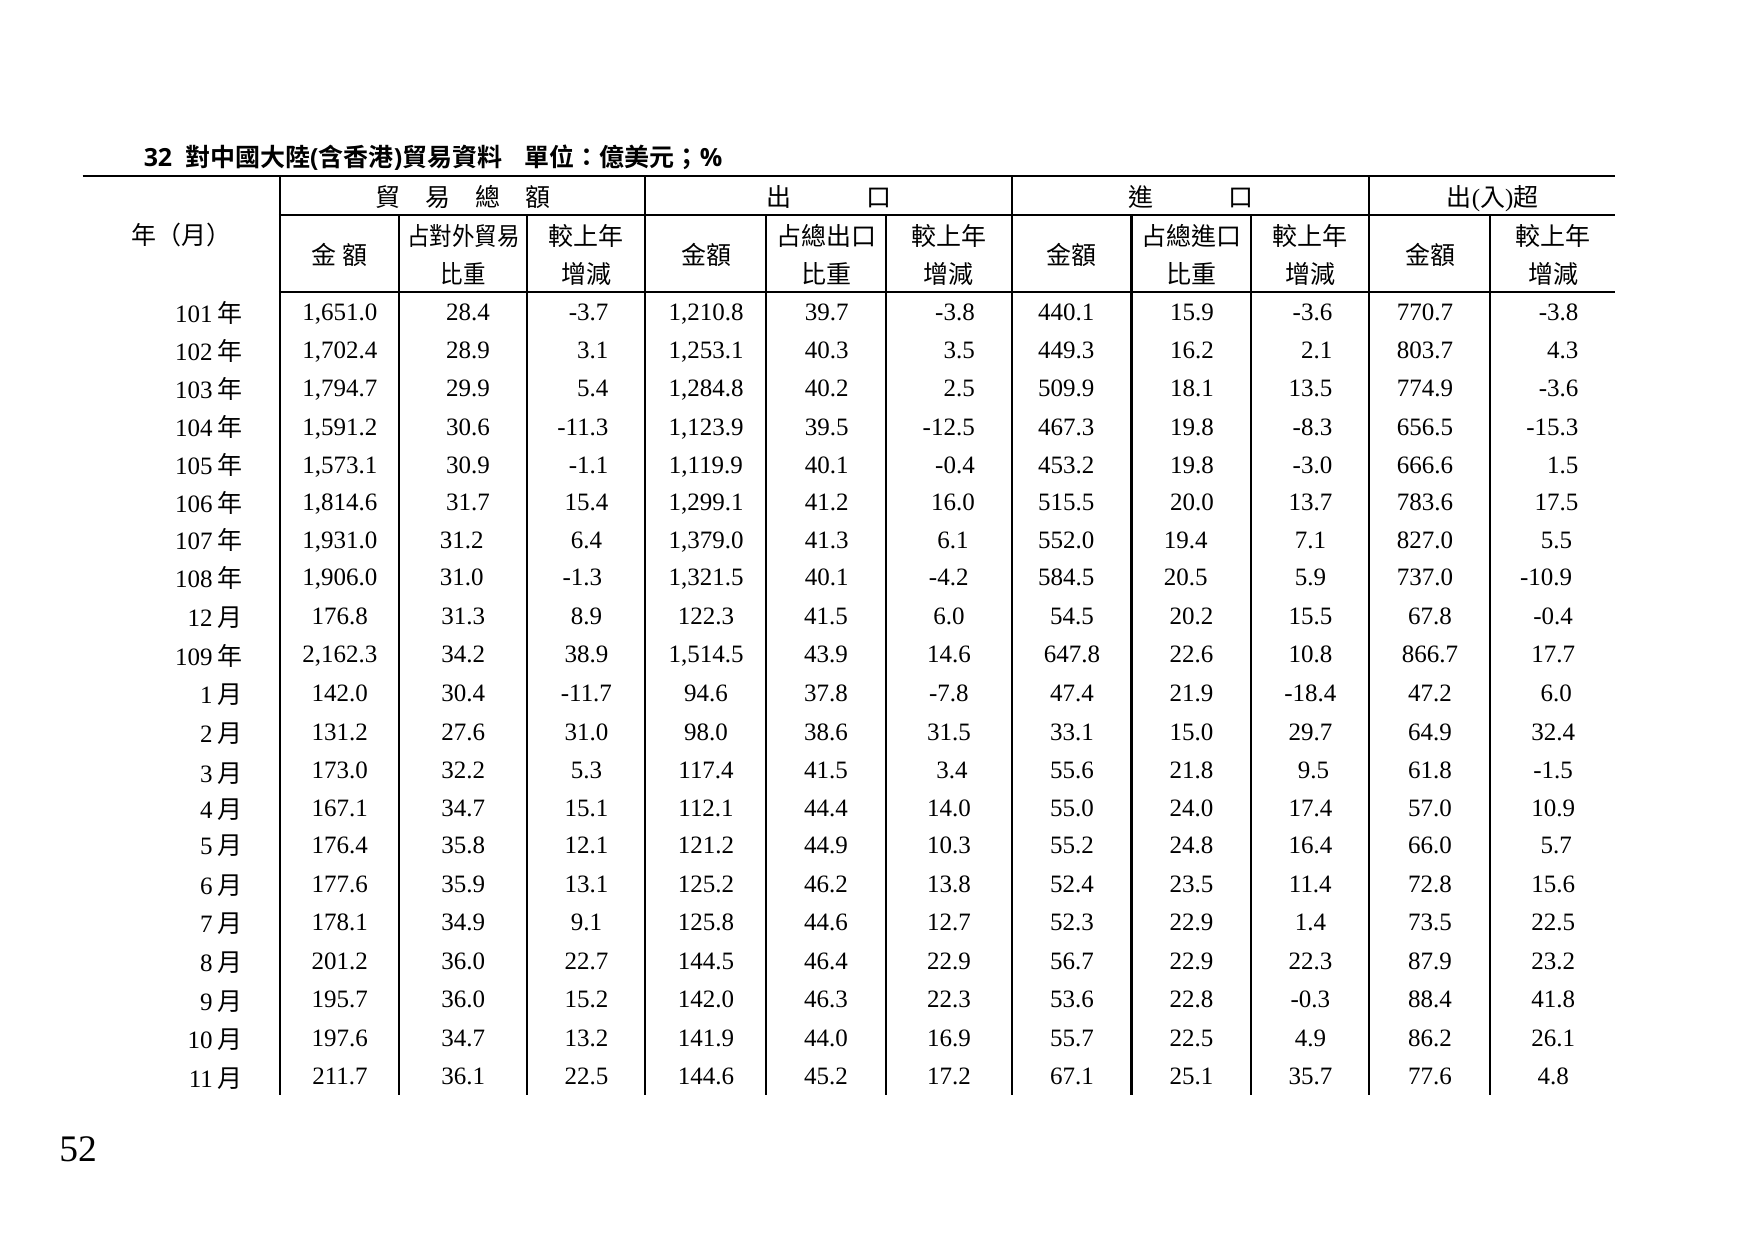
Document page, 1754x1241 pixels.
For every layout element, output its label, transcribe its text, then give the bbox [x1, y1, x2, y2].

table_cell 509.9 [1013, 369, 1130, 408]
table_cell 144.5 [646, 942, 765, 979]
table_cell 22.9 [887, 942, 1011, 979]
table_cell 占總出口比重 [767, 216, 885, 291]
table_cell 52.3 [1013, 903, 1130, 941]
table_cell 16.0 [887, 484, 1011, 521]
table_cell 7.1 [1252, 521, 1368, 558]
table_cell 2月 [83, 713, 279, 750]
table_cell 15.5 [1252, 597, 1368, 634]
table_cell 73.5 [1370, 903, 1489, 941]
table_cell 176.8 [281, 597, 398, 634]
table_cell 21.8 24.0 24.8 [1133, 751, 1250, 864]
table_cell 25.1 [1133, 1058, 1250, 1095]
table_cell 552.0 [1013, 521, 1130, 558]
table_cell 15.0 [1133, 713, 1250, 750]
table_cell 1,299.1 [646, 484, 765, 521]
table_cell 35.9 [400, 865, 526, 902]
table_cell -11.3 [528, 408, 644, 446]
table_cell 56.7 [1013, 942, 1130, 979]
table_cell 1,379.0 [646, 521, 765, 558]
table_cell 占總進口比重 [1133, 216, 1250, 291]
table_header 出(入)超 [1370, 177, 1615, 214]
table_cell 19.8 [1133, 408, 1250, 446]
table_cell 440.1 [1013, 293, 1130, 331]
table_cell 36.0 [400, 980, 526, 1018]
table_header 出 口 [646, 177, 1011, 214]
table_cell 103年 [83, 369, 279, 408]
table_cell 449.3 [1013, 331, 1130, 369]
table_cell 6.0 [1491, 674, 1615, 712]
table_cell 31.5 [887, 713, 1011, 750]
table_cell 2,162.3 [281, 636, 398, 673]
table_cell 31.0 [400, 559, 526, 596]
table_cell 102年 [83, 331, 279, 369]
table_cell -3.8 [1491, 293, 1615, 331]
table_header 貿 易 總 額 [281, 177, 644, 214]
table_cell 666.6 [1370, 446, 1489, 483]
table_cell 22.9 [1133, 942, 1250, 979]
table_cell 1,931.0 [281, 521, 398, 558]
table_cell 15.6 [1491, 865, 1615, 902]
table_cell 46.4 [767, 942, 885, 979]
table_cell 31.7 [400, 484, 526, 521]
table_cell 34.7 [400, 1019, 526, 1056]
table_cell 11.4 [1252, 865, 1368, 902]
table_cell 173.0 167.1 176.4 [281, 751, 398, 864]
table_cell 47.2 [1370, 674, 1489, 712]
table_cell 1月 [83, 674, 279, 712]
table_cell 125.8 [646, 903, 765, 941]
table_cell 15.2 [528, 980, 644, 1018]
table_cell 5.5 [1491, 521, 1615, 558]
table_cell -15.3 [1491, 408, 1615, 446]
table_cell 30.9 [400, 446, 526, 483]
table_cell -4.2 [887, 559, 1011, 596]
table_cell 4.3 [1491, 331, 1615, 369]
table_cell 27.6 [400, 713, 526, 750]
table_cell 20.2 [1133, 597, 1250, 634]
table_cell 30.6 [400, 408, 526, 446]
table_cell 較上年 增減 [528, 216, 644, 291]
table_cell 53.6 [1013, 980, 1130, 1018]
table_cell 783.6 [1370, 484, 1489, 521]
table_cell -7.8 [887, 674, 1011, 712]
table_cell 141.9 [646, 1019, 765, 1056]
table_cell 30.4 [400, 674, 526, 712]
table_cell 15.9 [1133, 293, 1250, 331]
table_cell 35.7 [1252, 1058, 1368, 1095]
table_cell -10.9 [1491, 559, 1615, 596]
table_cell 52.4 [1013, 865, 1130, 902]
table_cell 13.8 [887, 865, 1011, 902]
table_cell 86.2 [1370, 1019, 1489, 1056]
table_cell 1,514.5 [646, 636, 765, 673]
table_cell 較上年 增減 [887, 216, 1011, 291]
table_cell 656.5 [1370, 408, 1489, 446]
table_cell 88.4 [1370, 980, 1489, 1018]
table_cell 125.2 [646, 865, 765, 902]
table_cell 2.1 [1252, 331, 1368, 369]
table_cell 101年 [83, 291, 279, 331]
table_cell 28.9 [400, 331, 526, 369]
table_cell 1,321.5 [646, 559, 765, 596]
table_cell 453.2 [1013, 446, 1130, 483]
table_cell 770.7 [1370, 293, 1489, 331]
table_cell 584.5 [1013, 559, 1130, 596]
table_cell 737.0 [1370, 559, 1489, 596]
table_cell 17.5 [1491, 484, 1615, 521]
table_cell 金額 [1370, 216, 1489, 291]
table_cell 金額 [1013, 216, 1130, 291]
table_cell 142.0 [281, 674, 398, 712]
table_cell -1.1 [528, 446, 644, 483]
table_cell 14.6 [887, 636, 1011, 673]
table_cell 107年 [83, 521, 279, 558]
table_cell 5.4 [528, 369, 644, 408]
table_cell 1,794.7 [281, 369, 398, 408]
table_cell 12月 [83, 597, 279, 634]
table_cell 104年 [83, 408, 279, 446]
table_cell 177.6 [281, 865, 398, 902]
table_cell 占對外貿易比重 [400, 216, 526, 291]
table_cell -1.3 [528, 559, 644, 596]
table_cell 803.7 [1370, 331, 1489, 369]
table_cell 39.7 [767, 293, 885, 331]
table_cell 13.5 [1252, 369, 1368, 408]
table_cell 10.8 [1252, 636, 1368, 673]
table_cell 43.9 [767, 636, 885, 673]
table_cell 515.5 [1013, 484, 1130, 521]
table_cell 105年 [83, 446, 279, 483]
table_cell 28.4 [400, 293, 526, 331]
table_cell 1,573.1 [281, 446, 398, 483]
table_cell 34.9 [400, 903, 526, 941]
table_cell 22.3 [887, 980, 1011, 1018]
table_cell 3.1 [528, 331, 644, 369]
table_cell 20.5 [1133, 559, 1250, 596]
table_cell -3.0 [1252, 446, 1368, 483]
table_cell 106年 [83, 484, 279, 521]
table_cell 15.4 [528, 484, 644, 521]
table_cell 26.1 [1491, 1019, 1615, 1056]
table_cell 211.7 [281, 1058, 398, 1095]
table_cell 22.3 [1252, 942, 1368, 979]
table_cell 3月 4月 5月 [83, 751, 279, 864]
table_cell 40.1 [767, 446, 885, 483]
table_cell 647.8 [1013, 636, 1130, 673]
table_cell 較上年 增減 [1252, 216, 1368, 291]
table_cell 36.0 [400, 942, 526, 979]
table_cell -3.6 [1252, 293, 1368, 331]
table_cell 16.2 [1133, 331, 1250, 369]
table_cell 40.3 [767, 331, 885, 369]
table_cell 1,119.9 [646, 446, 765, 483]
table_cell 38.6 [767, 713, 885, 750]
table_cell 195.7 [281, 980, 398, 1018]
table_cell 19.8 [1133, 446, 1250, 483]
table_cell 16.9 [887, 1019, 1011, 1056]
table_cell 22.8 [1133, 980, 1250, 1018]
table_cell 108年 [83, 559, 279, 596]
table_cell 22.6 [1133, 636, 1250, 673]
table_cell 10月 [83, 1019, 279, 1056]
table_cell 3.5 [887, 331, 1011, 369]
table_cell 67.8 [1370, 597, 1489, 634]
table_cell 109年 [83, 636, 279, 673]
table_cell 40.1 [767, 559, 885, 596]
table_cell 45.2 [767, 1058, 885, 1095]
table_cell 201.2 [281, 942, 398, 979]
table_cell 827.0 [1370, 521, 1489, 558]
table_cell 37.8 [767, 674, 885, 712]
table_cell 13.7 [1252, 484, 1368, 521]
table_cell 866.7 [1370, 636, 1489, 673]
table_cell 36.1 [400, 1058, 526, 1095]
table_cell 4.8 [1491, 1058, 1615, 1095]
table_cell -0.4 [887, 446, 1011, 483]
table_cell 94.6 [646, 674, 765, 712]
table_cell 142.0 [646, 980, 765, 1018]
table_cell 32.2 34.7 35.8 [400, 751, 526, 864]
table_cell 8.9 [528, 597, 644, 634]
table_cell 3.4 14.0 10.3 [887, 751, 1011, 864]
table_cell 41.8 [1491, 980, 1615, 1018]
table_cell 18.1 [1133, 369, 1250, 408]
table_cell 39.5 [767, 408, 885, 446]
table_cell 64.9 [1370, 713, 1489, 750]
table_cell 1,591.2 [281, 408, 398, 446]
table_cell 178.1 [281, 903, 398, 941]
table_cell 6.4 [528, 521, 644, 558]
table_cell 34.2 [400, 636, 526, 673]
table_cell 1,123.9 [646, 408, 765, 446]
table_cell 13.1 [528, 865, 644, 902]
table_cell 5.3 15.1 12.1 [528, 751, 644, 864]
table_cell 1,814.6 [281, 484, 398, 521]
table_cell 38.9 [528, 636, 644, 673]
table_cell -12.5 [887, 408, 1011, 446]
table_cell 46.2 [767, 865, 885, 902]
table_cell -18.4 [1252, 674, 1368, 712]
table_cell 774.9 [1370, 369, 1489, 408]
table_cell 1,210.8 [646, 293, 765, 331]
table_cell 13.2 [528, 1019, 644, 1056]
table_cell 67.1 [1013, 1058, 1130, 1095]
table_cell 72.8 [1370, 865, 1489, 902]
table_cell 467.3 [1013, 408, 1130, 446]
table_cell 41.2 [767, 484, 885, 521]
table_cell 1,253.1 [646, 331, 765, 369]
table_cell 較上年 增減 [1491, 216, 1615, 291]
table_cell 金 額 [281, 216, 398, 291]
table_cell 47.4 [1013, 674, 1130, 712]
table_cell 22.5 [528, 1058, 644, 1095]
subtitle 32 對中國大陸(含香港)貿易資料 單位：億美元；% [59, 137, 1639, 174]
table_header 年（月） [83, 177, 279, 291]
table_cell 19.4 [1133, 521, 1250, 558]
table_cell 金額 [646, 216, 765, 291]
table_cell 29.9 [400, 369, 526, 408]
table_cell 12.7 [887, 903, 1011, 941]
table_cell 9月 [83, 980, 279, 1018]
table_cell 23.5 [1133, 865, 1250, 902]
table_cell -3.8 [887, 293, 1011, 331]
table_cell 33.1 [1013, 713, 1130, 750]
table_cell -0.3 [1252, 980, 1368, 1018]
table_cell 1.4 [1252, 903, 1368, 941]
table_cell 1,651.0 [281, 293, 398, 331]
table_cell 7月 [83, 903, 279, 941]
table_cell -3.6 [1491, 369, 1615, 408]
table_cell 197.6 [281, 1019, 398, 1056]
table_cell 41.5 [767, 597, 885, 634]
table_cell 31.0 [528, 713, 644, 750]
table_cell 6.0 [887, 597, 1011, 634]
table_cell 131.2 [281, 713, 398, 750]
table_cell -1.5 10.9 5.7 [1491, 751, 1615, 864]
table_cell 17.2 [887, 1058, 1011, 1095]
table_cell 22.5 [1133, 1019, 1250, 1056]
table_cell 22.7 [528, 942, 644, 979]
table_cell 40.2 [767, 369, 885, 408]
table_cell 98.0 [646, 713, 765, 750]
table_cell 9.5 17.4 16.4 [1252, 751, 1368, 864]
table_cell 6.1 [887, 521, 1011, 558]
table_cell 61.8 57.0 66.0 [1370, 751, 1489, 864]
table_cell 20.0 [1133, 484, 1250, 521]
table_cell 41.5 44.4 44.9 [767, 751, 885, 864]
table_cell 21.9 [1133, 674, 1250, 712]
table_cell 22.9 [1133, 903, 1250, 941]
table_cell 2.5 [887, 369, 1011, 408]
table_cell 29.7 [1252, 713, 1368, 750]
table_cell 54.5 [1013, 597, 1130, 634]
table_cell -11.7 [528, 674, 644, 712]
table_cell 32.4 [1491, 713, 1615, 750]
table_cell 6月 [83, 865, 279, 902]
table_cell 1,284.8 [646, 369, 765, 408]
table_cell -3.7 [528, 293, 644, 331]
table_cell 41.3 [767, 521, 885, 558]
table_cell 44.0 [767, 1019, 885, 1056]
table_cell 11月 [83, 1058, 279, 1095]
table_cell 17.7 [1491, 636, 1615, 673]
table_cell 117.4 112.1 121.2 [646, 751, 765, 864]
table_cell 55.6 55.0 55.2 [1013, 751, 1130, 864]
table_cell -0.4 [1491, 597, 1615, 634]
table_cell 1.5 [1491, 446, 1615, 483]
table_cell 5.9 [1252, 559, 1368, 596]
table_cell 22.5 [1491, 903, 1615, 941]
table_cell 31.2 [400, 521, 526, 558]
table_cell 122.3 [646, 597, 765, 634]
table_cell 4.9 [1252, 1019, 1368, 1056]
table_cell 44.6 [767, 903, 885, 941]
table_cell 31.3 [400, 597, 526, 634]
table_cell 55.7 [1013, 1019, 1130, 1056]
table_cell 23.2 [1491, 942, 1615, 979]
table_header 進 口 [1013, 177, 1368, 214]
table_cell 9.1 [528, 903, 644, 941]
table_cell 87.9 [1370, 942, 1489, 979]
table_cell 1,702.4 [281, 331, 398, 369]
table_cell 77.6 [1370, 1058, 1489, 1095]
table_cell 8月 [83, 942, 279, 979]
table_cell 46.3 [767, 980, 885, 1018]
table_cell 1,906.0 [281, 559, 398, 596]
table_cell 144.6 [646, 1058, 765, 1095]
table_cell -8.3 [1252, 408, 1368, 446]
